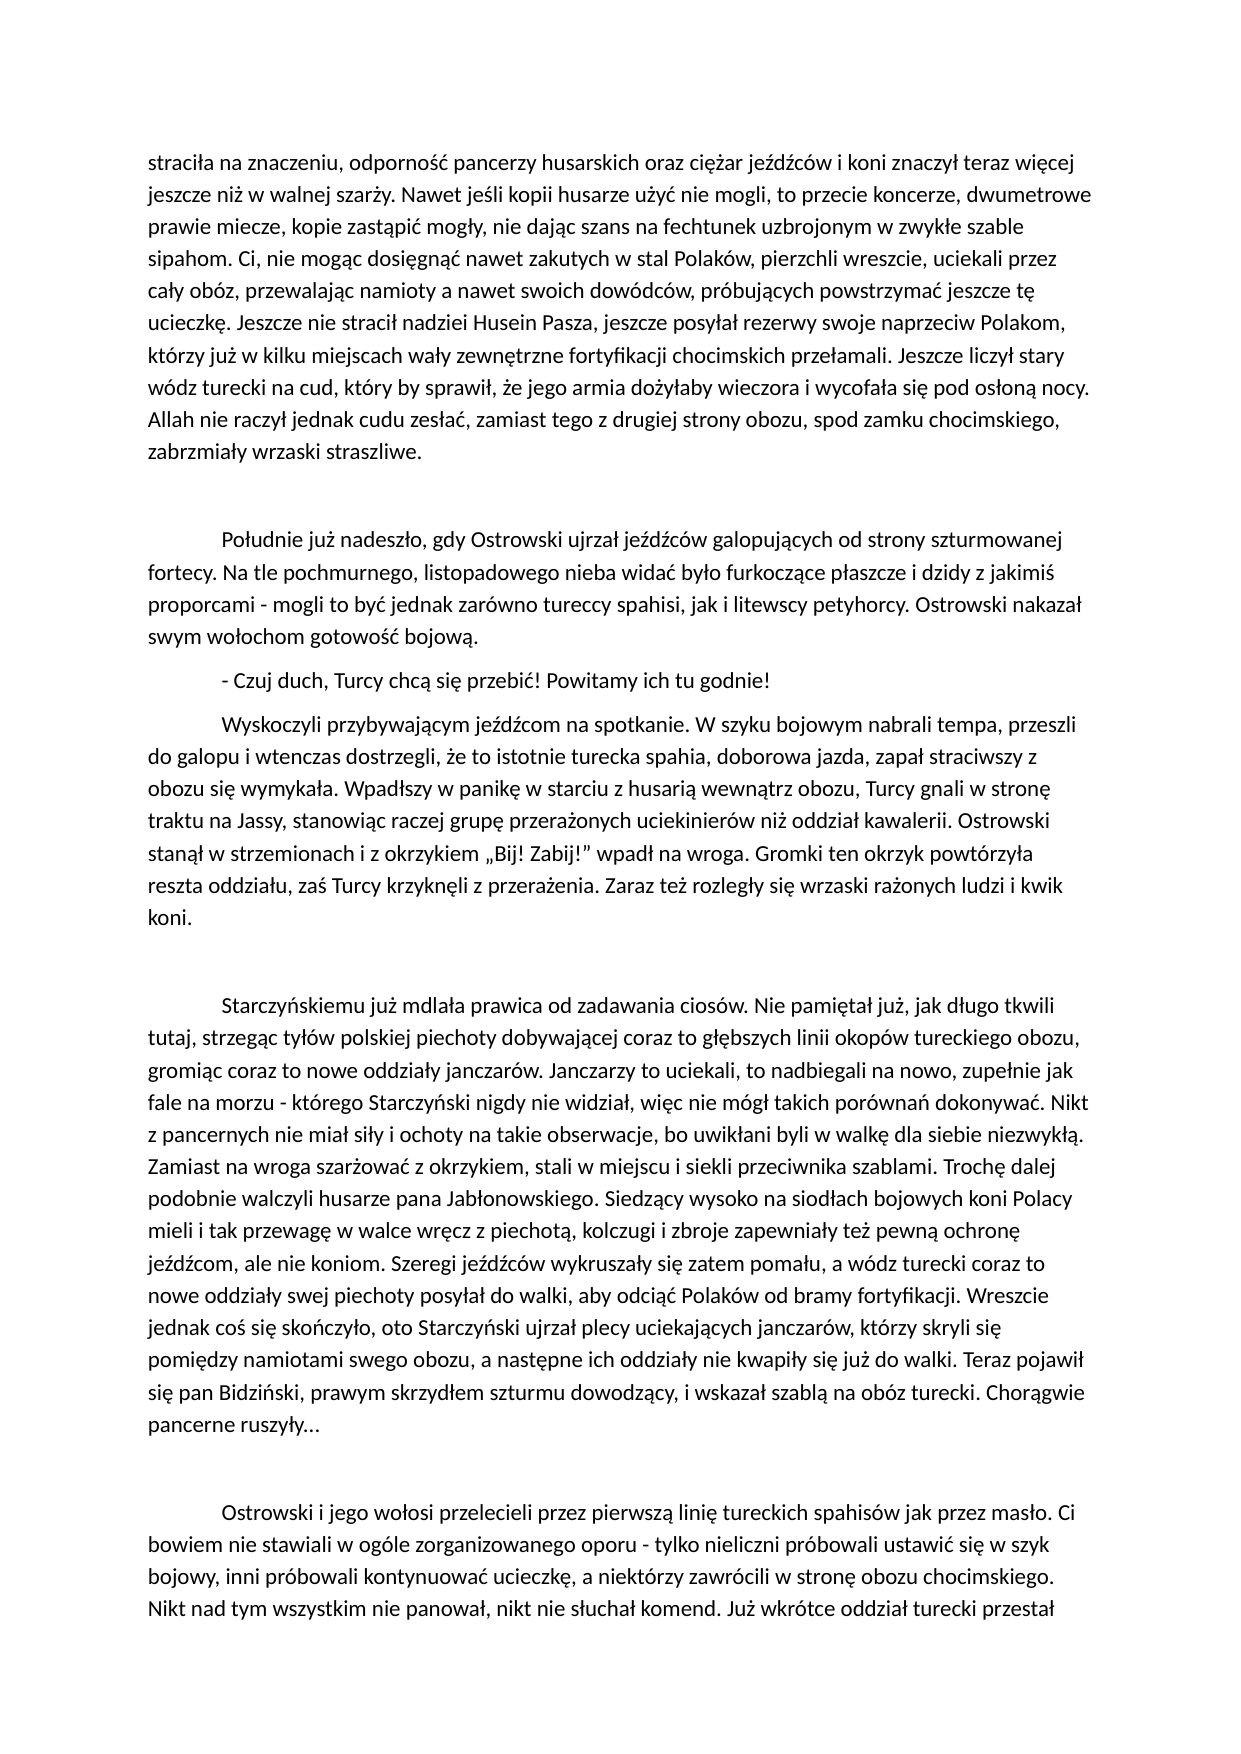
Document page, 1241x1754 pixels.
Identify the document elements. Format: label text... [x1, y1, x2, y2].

text Ostrowski i jego wołosi przelecieli przez pierwszą linię tureckich spahisów jak przez masło. Ci bowiem nie stawiali w ogóle zorganizowanego oporu - tylko nieliczni próbowali ustawić się w szyk bojowy, inni próbowali kontynuować ucieczkę, a niektórzy zawrócili w stronę obozu chocimskiego. Nikt nad tym wszystkim nie panował, nikt nie słuchał komend. Już wkrótce oddział turecki przestał [148, 1498, 1093, 1622]
text Wyskoczyli przybywającym jeźdźcom na spotkanie. W szyku bojowym nabrali tempa, przeszli do galopu i wtenczas dostrzegli, że to istotnie turecka spahia, doborowa jazda, zapał straciwszy z obozu się wymykała. Wpadłszy w panikę w starciu z husarią wewnątrz obozu, Turcy gnali w stronę traktu na Jassy, stanowiąc raczej grupę przerażonych uciekinierów niż oddział kawalerii. Ostrowski stanął w strzemionach i z okrzykiem „Bij! Zabij!” wpadł na wroga. Gromki ten okrzyk powtórzyła reszta oddziału, zaś Turcy krzyknęli z przerażenia. Zaraz też rozległy się wrzaski rażonych ludzi i kwik koni. [148, 710, 1093, 931]
text straciła na znaczeniu, odporność pancerzy husarskich oraz ciężar jeźdźców i koni znaczył teraz więcej jeszcze niż w walnej szarży. Nawet jeśli kopii husarze użyć nie mogli, to przecie koncerze, dwumetrowe prawie miecze, kopie zastąpić mogły, nie dając szans na fechtunek uzbrojonym w zwykłe szable sipahom. Ci, nie mogąc dosięgnąć nawet zakutych w stal Polaków, pierzchli wreszcie, uciekali przez cały obóz, przewalając namioty a nawet swoich dowódców, próbujących powstrzymać jeszcze tę ucieczkę. Jeszcze nie stracił nadziei Husein Pasza, jeszcze posyłał rezerwy swoje naprzeciw Polakom, którzy już w kilku miejscach wały zewnętrzne fortyfikacji chocimskich przełamali. Jeszcze liczył stary wódz turecki na cud, który by sprawił, że jego armia dożyłaby wieczora i wycofała się pod osłoną nocy. Allah nie raczył jednak cudu zesłać, zamiast tego z drugiej strony obozu, spod zamku chocimskiego, zabrzmiały wrzaski straszliwe. [148, 148, 1093, 465]
text Starczyńskiemu już mdlała prawica od zadawania ciosów. Nie pamiętał już, jak długo tkwili tutaj, strzegąc tyłów polskiej piechoty dobywającej coraz to głębszych linii okopów tureckiego obozu, gromiąc coraz to nowe oddziały janczarów. Janczarzy to uciekali, to nadbiegali na nowo, zupełnie jak fale na morzu - którego Starczyński nigdy nie widział, więc nie mógł takich porównań dokonywać. Nikt z pancernych nie miał siły i ochoty na takie obserwacje, bo uwikłani byli w walkę dla siebie niezwykłą. Zamiast na wroga szarżować z okrzykiem, stali w miejscu i siekli przeciwnika szablami. Trochę dalej podobnie walczyli husarze pana Jabłonowskiego. Siedzący wysoko na siodłach bojowych koni Polacy mieli i tak przewagę w walce wręcz z piechotą, kolczugi i zbroje zapewniały też pewną ochronę jeźdźcom, ale nie koniom. Szeregi jeźdźców wykruszały się zatem pomału, a wódz turecki coraz to nowe oddziały swej piechoty posyłał do walki, aby odciąć Polaków od bramy fortyfikacji. Wreszcie jednak coś się skończyło, oto Starczyński ujrzał plecy uciekających janczarów, którzy skryli się pomiędzy namiotami swego obozu, a następne ich oddziały nie kwapiły się już do walki. Teraz pojawił się pan Bidziński, prawym skrzydłem szturmu dowodzący, i wskazał szablą na obóz turecki. Chorągwie pancerne ruszyły... [148, 991, 1093, 1438]
text - Czuj duch, Turcy chcą się przebić! Powitamy ich tu godnie! [148, 666, 1093, 694]
text Południe już nadeszło, gdy Ostrowski ujrzał jeźdźców galopujących od strony szturmowanej fortecy. Na tle pochmurnego, listopadowego nieba widać było furkoczące płaszcze i dzidy z jakimiś proporcami - mogli to być jednak zarówno tureccy spahisi, jak i litewscy petyhorcy. Ostrowski nakazał swym wołochom gotowość bojową. [148, 525, 1093, 650]
